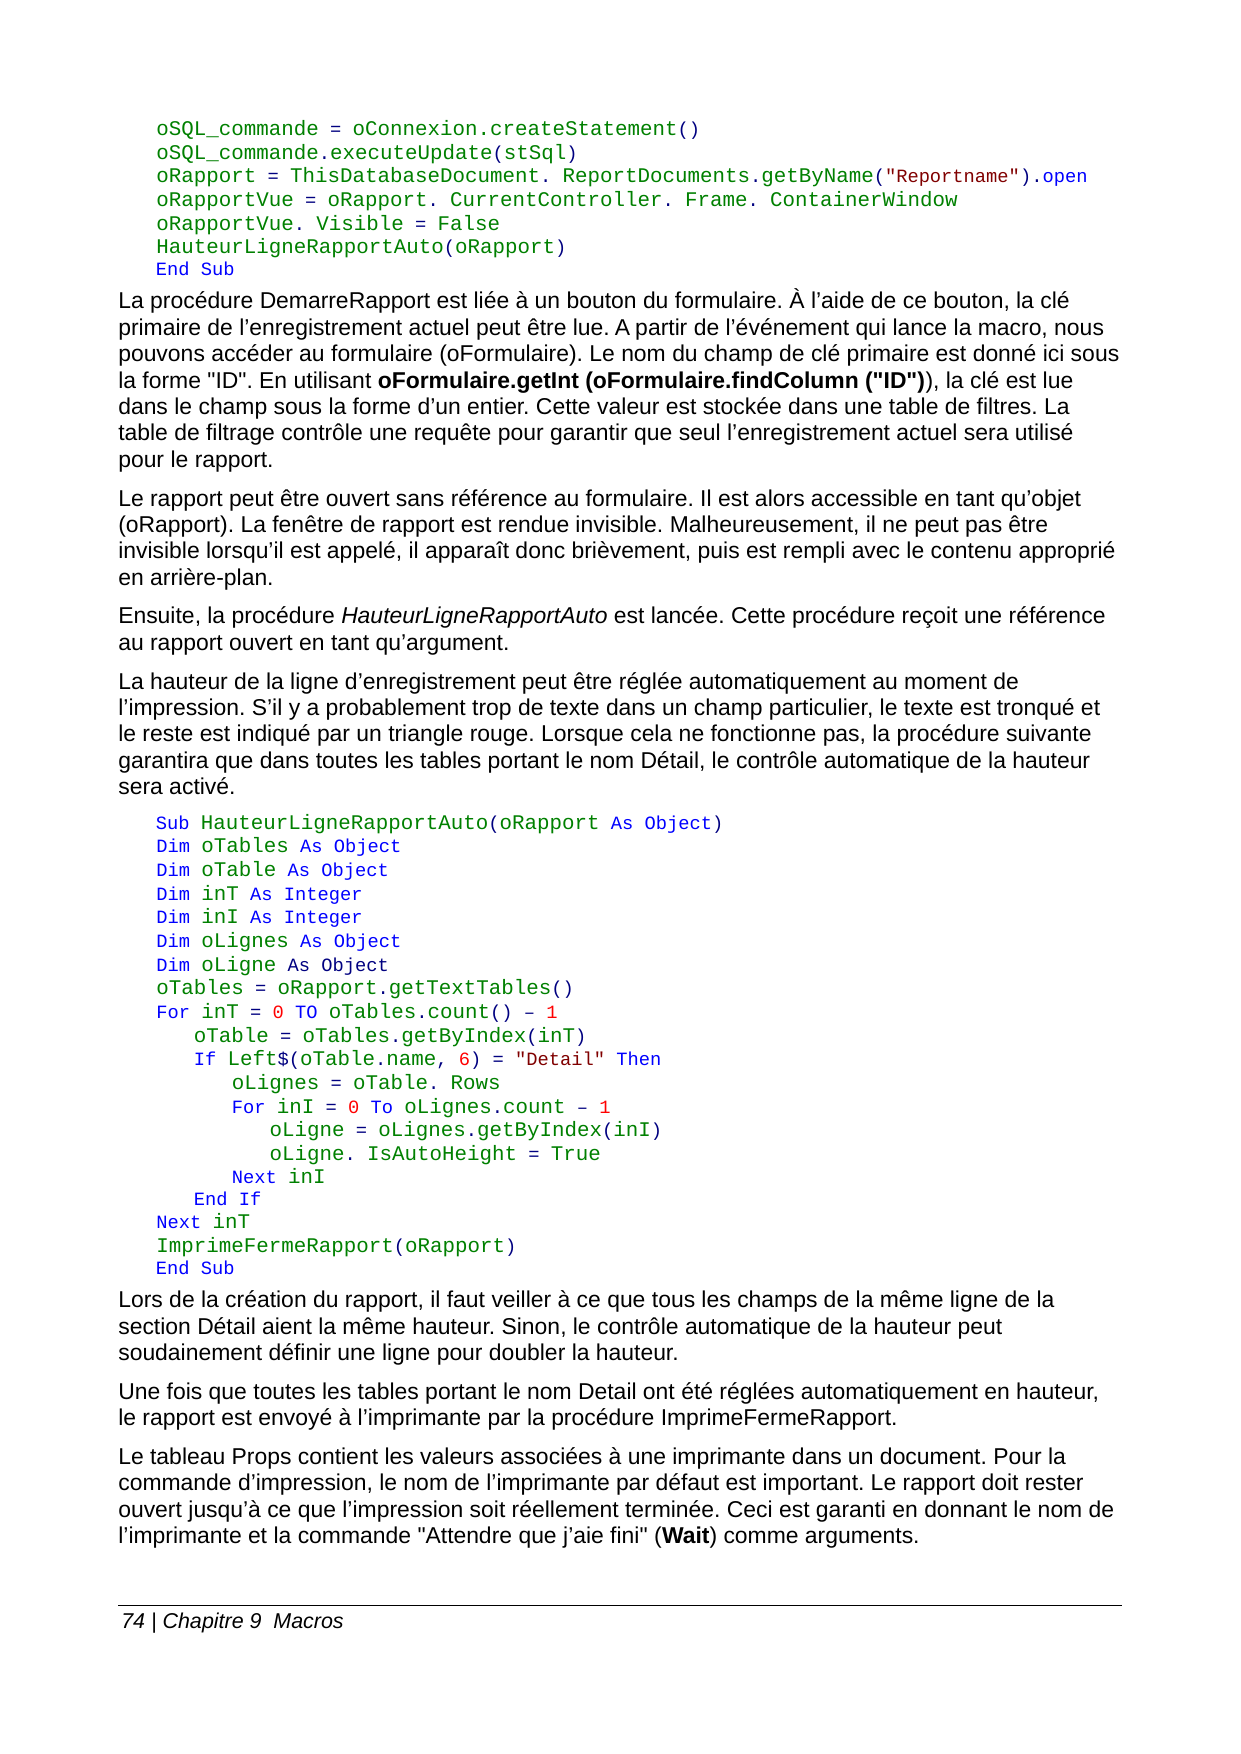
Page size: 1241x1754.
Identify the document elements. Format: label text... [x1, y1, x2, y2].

text If Left$(oTable.name, 6) = "Detail" Then [156, 1048, 1122, 1072]
text Next inI [156, 1167, 1122, 1190]
text ImprimeFermeRapport(oRapport) [156, 1235, 1122, 1259]
text End Sub [156, 260, 1122, 281]
text Le tableau Props contient les valeurs associées à une imprimante dans un document. Pour la commande d’impression, le nom de l’imprimante par défaut est important. Le rapport doit rester ouvert jusqu’à ce que l’impression soit réellement terminée. Ceci est garanti en donnant le nom de l’imprimante et la commande "Attendre que j’aie fini" (Wait) comme arguments. [118, 1443, 1122, 1548]
text oSQL_commande = oConnexion.createStatement() [156, 118, 1122, 142]
text La hauteur de la ligne d’enregistrement peut être réglée automatiquement au moment de l’impression. S’il y a probablement trop de texte dans un champ particulier, le texte est tronqué et le reste est indiqué par un triangle rouge. Lorsque cela ne fonctionne pas, la procédure suivante garantira que dans toutes les tables portant le nom Détail, le contrôle automatique de la hauteur sera activé. [118, 668, 1122, 799]
text oSQL_commande.executeUpdate(stSql) [156, 142, 1122, 165]
text Le rapport peut être ouvert sans référence au formulaire. Il est alors accessible en tant qu’objet (oRapport). La fenêtre de rapport est rendue invisible. Malheureusement, il ne peut pas être invisible lorsqu’il est appelé, il apparaît donc brièvement, puis est rempli avec le contenu approprié en arrière-plan. [118, 484, 1122, 590]
text For inI = 0 To oLignes.count – 1 [156, 1096, 1122, 1119]
text End If [156, 1190, 1122, 1211]
text oRapport = ThisDatabaseDocument. ReportDocuments.getByName("Reportname").open [156, 165, 1122, 189]
text HauteurLigneRapportAuto(oRapport) [156, 236, 1122, 260]
text Une fois que toutes les tables portant le nom Detail ont été réglées automatiquement en hauteur, le rapport est envoyé à l’imprimante par la procédure ImprimeFermeRapport. [118, 1378, 1122, 1431]
text La procédure DemarreRapport est liée à un bouton du formulaire. À l’aide de ce bouton, la clé primaire de l’enregistrement actuel peut être lue. A partir de l’événement qui lance la macro, nous pouvons accéder au formulaire (oFormulaire). Le nom du champ de clé primaire est donné ici sous la forme "ID". En utilisant oFormulaire.getInt (oFormulaire.findColumn ("ID")), la clé est lue dans le champ sous la forme d’un entier. Cette valeur est stockée dans une table de filtres. La table de filtrage contrôle une requête pour garantir que seul l’enregistrement actuel sera utilisé pour le rapport. [118, 287, 1122, 472]
text Dim oTables As Object [156, 836, 1122, 859]
text oRapportVue. Visible = False [156, 213, 1122, 236]
text oRapportVue = oRapport. CurrentController. Frame. ContainerWindow [156, 189, 1122, 213]
text oLigne = oLignes.getByIndex(inI) [156, 1119, 1122, 1143]
text oLigne. IsAutoHeight = True [156, 1143, 1122, 1167]
text Ensuite, la procédure HauteurLigneRapportAuto est lancée. Cette procédure reçoit une référence au rapport ouvert en tant qu’argument. [118, 602, 1122, 655]
text For inT = 0 TO oTables.count() – 1 [156, 1001, 1122, 1025]
text Dim inI As Integer [156, 906, 1122, 930]
text oTables = oRapport.getTextTables() [156, 977, 1122, 1001]
text Sub HauteurLigneRapportAuto(oRapport As Object) [156, 812, 1122, 836]
text Next inT [156, 1211, 1122, 1235]
text oTable = oTables.getByIndex(inT) [156, 1025, 1122, 1048]
text Dim oLignes As Object [156, 930, 1122, 954]
text Dim oTable As Object [156, 859, 1122, 883]
text Dim inT As Integer [156, 883, 1122, 906]
text Lors de la création du rapport, il faut veiller à ce que tous les champs de la même ligne de la section Détail aient la même hauteur. Sinon, le contrôle automatique de la hauteur peut soudainement définir une ligne pour doubler la hauteur. [118, 1286, 1122, 1365]
text oLignes = oTable. Rows [156, 1072, 1122, 1096]
text Dim oLigne As Object [156, 954, 1122, 977]
text End Sub [156, 1259, 1122, 1280]
